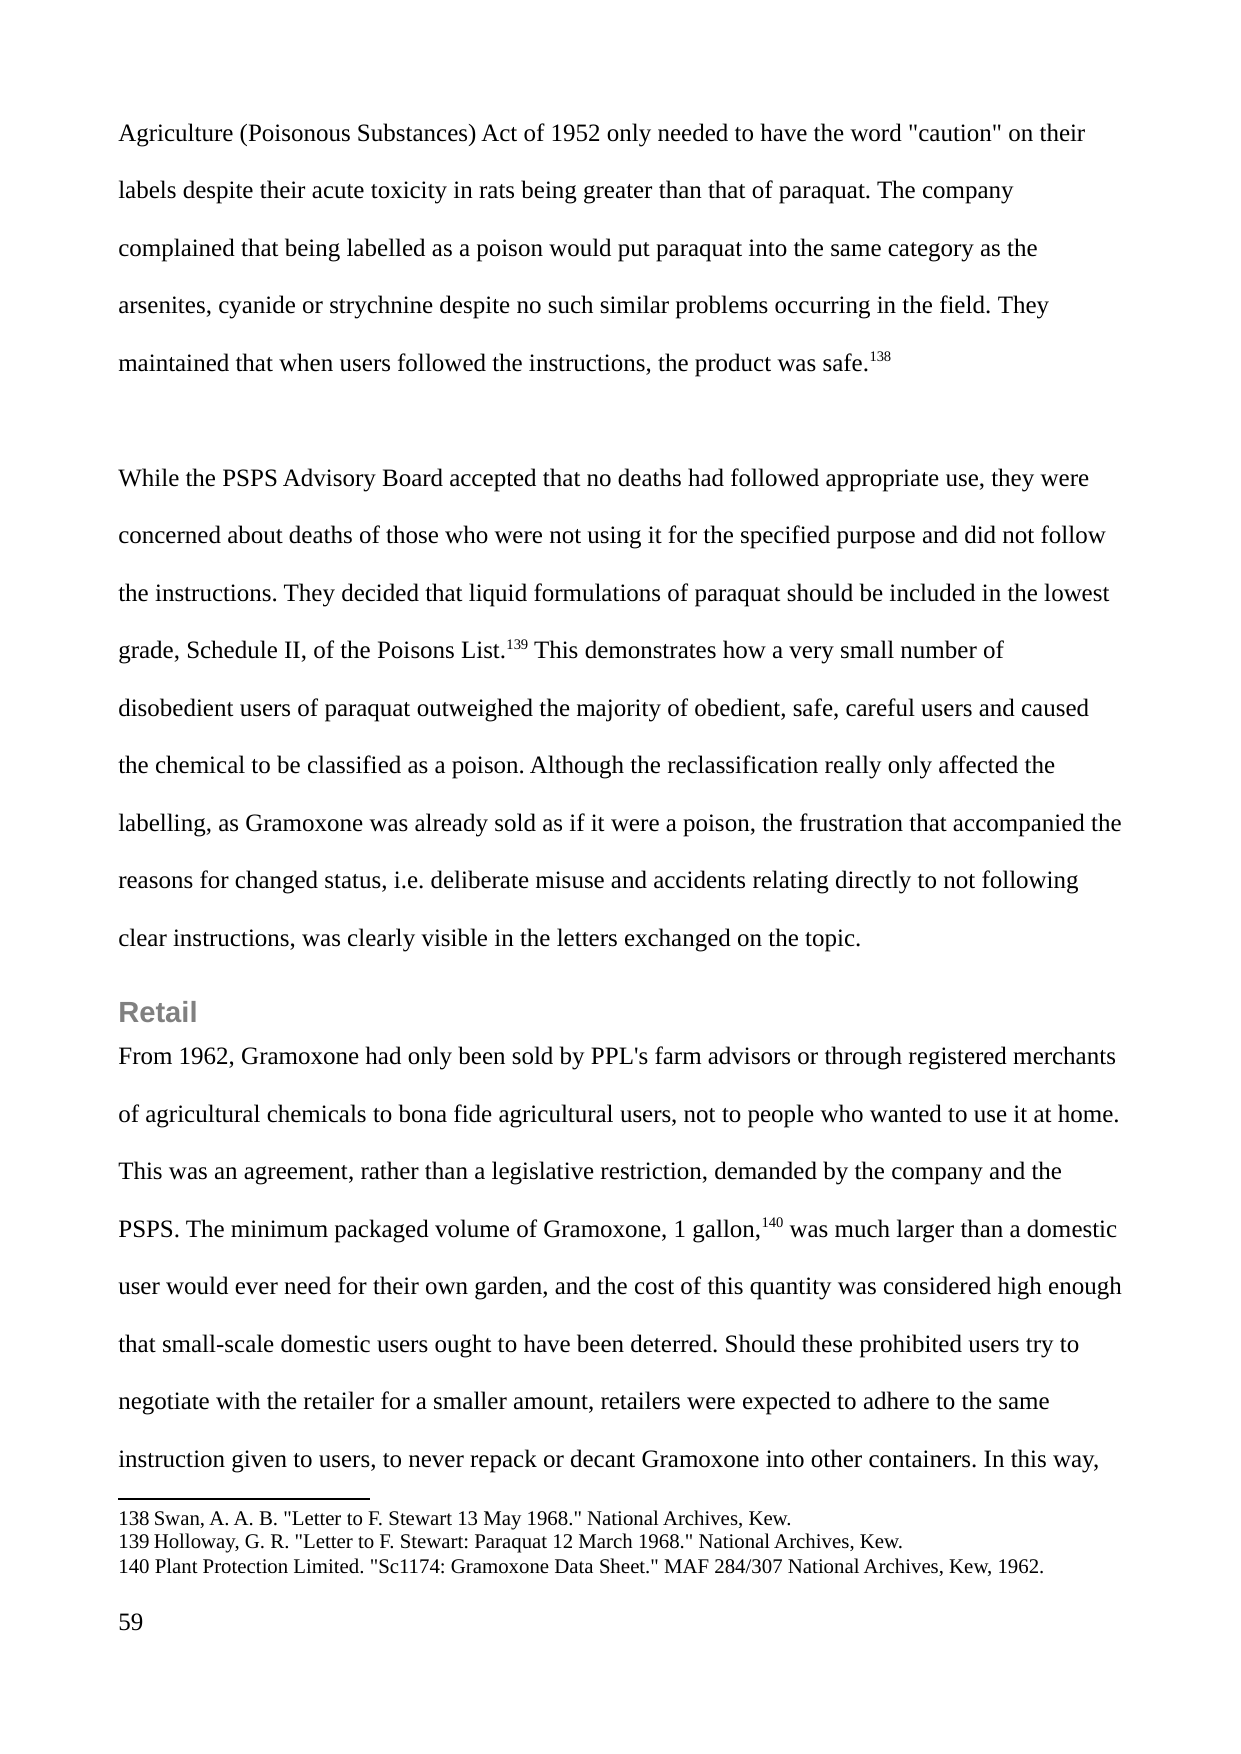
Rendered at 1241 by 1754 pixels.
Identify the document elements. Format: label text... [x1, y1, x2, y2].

text Swan, A. A. B. "Letter to F. Stewart 13 May 1968." National Archives, Kew. [118, 1505, 1122, 1529]
subtitle Retail [118, 995, 1122, 1029]
text Plant Protection Limited. "Sc1174: Gramoxone Data Sheet." MAF 284/307 National Archives, Kew, 1962. [118, 1553, 1122, 1578]
text Agriculture (Poisonous Substances) Act of 1952 only needed to have the word "caution" on their labels despite their acute toxicity in rats being greater than that of paraquat. The company complained that being labelled as a poison would put paraquat into the same category as the arsenites, cyanide or strychnine despite no such similar problems occurring in the field. They maintained that when users followed the instructions, the product was safe. [118, 118, 1122, 377]
text While the PSPS Advisory Board accepted that no deaths had followed appropriate use, they were concerned about deaths of those who were not using it for the specified purpose and did not follow the instructions. They decided that liquid formulations of paraquat should be included in the lowest grade, Schedule II, of the Poisons List. This demonstrates how a very small number of disobedient users of paraquat outweighed the majority of obedient, safe, careful users and caused the chemical to be classified as a poison. Although the reclassification really only affected the labelling, as Gramoxone was already sold as if it were a poison, the frustration that accompanied the reasons for changed status, i.e. deliberate misuse and accidents relating directly to not following clear instructions, was clearly visible in the letters exchanged on the topic. [118, 463, 1122, 952]
text Holloway, G. R. "Letter to F. Stewart: Paraquat 12 March 1968." National Archives, Kew. [118, 1529, 1122, 1553]
text From 1962, Gramoxone had only been sold by PPL's farm advisors or through registered merchants of agricultural chemicals to bona fide agricultural users, not to people who wanted to use it at home. This was an agreement, rather than a legislative restriction, demanded by the company and the PSPS. The minimum packaged volume of Gramoxone, 1 gallon, was much larger than a domestic user would ever need for their own garden, and the cost of this quantity was considered high enough that small-scale domestic users ought to have been deterred. Should these prohibited users try to negotiate with the retailer for a smaller amount, retailers were expected to adhere to the same instruction given to users, to never repack or decant Gramoxone into other containers. In this way, [118, 1041, 1122, 1472]
